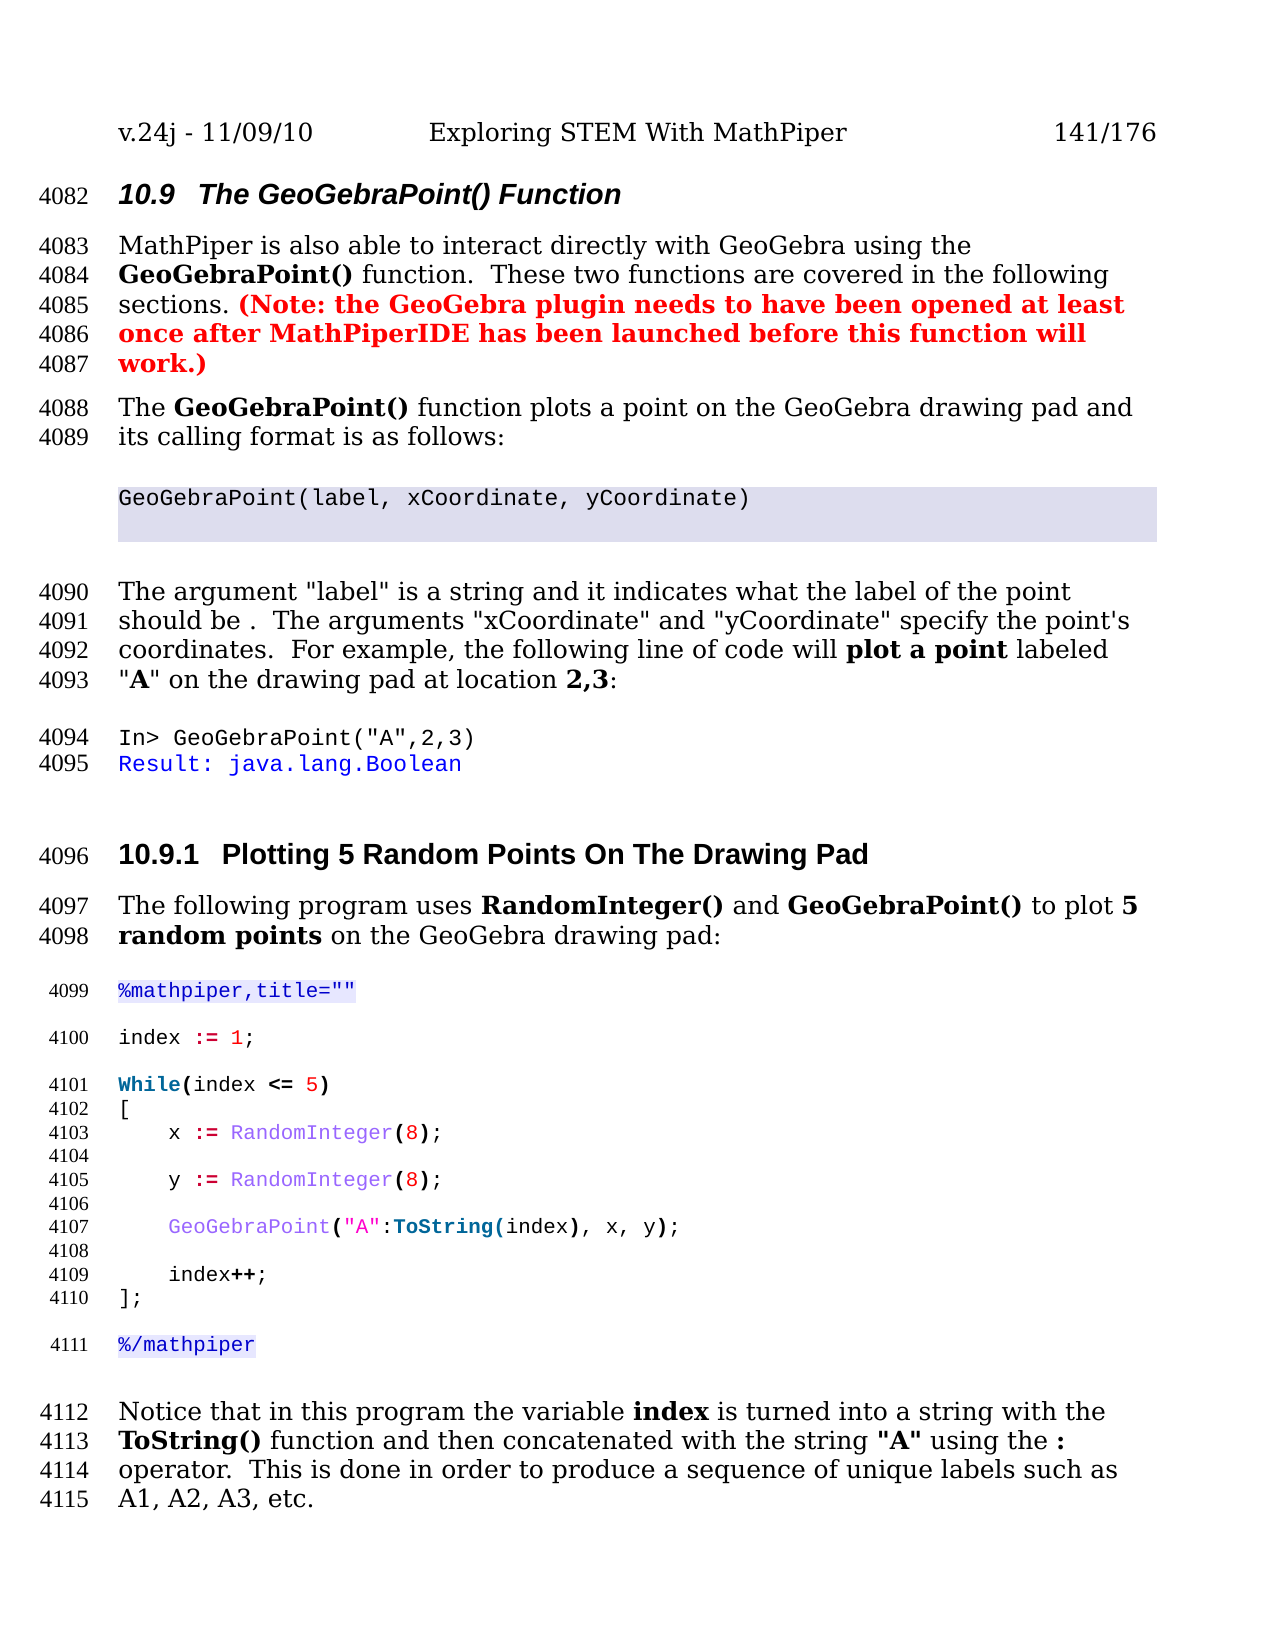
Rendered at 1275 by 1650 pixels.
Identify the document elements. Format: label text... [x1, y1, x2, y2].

text x := RandomInteger(8); [118, 1122, 1157, 1145]
subtitle Plotting 5 Random Points On The Drawing Pad [118, 837, 1157, 870]
text %/mathpiper [118, 1334, 1157, 1358]
text The argument "label" is a string and it indicates what the label of the point should be . The arguments "xCoordinate" and "yCoordinate" specify the point's coordinates. For example, the following line of code will plot a point labeled "A" on the drawing pad at location 2,3: [118, 577, 1157, 694]
text [ [118, 1098, 1157, 1122]
text While(index <= 5) [118, 1074, 1157, 1098]
subtitle The GeoGebraPoint() Function [118, 177, 1157, 210]
text The GeoGebraPoint() function plots a point on the GeoGebra drawing pad and its calling format is as follows: [118, 393, 1157, 451]
text index := 1; [118, 1027, 1157, 1051]
text y := RandomInteger(8); [118, 1169, 1157, 1193]
text The following program uses RandomInteger() and GeoGebraPoint() to plot 5 random points on the GeoGebra drawing pad: [118, 891, 1157, 950]
text Result: java.lang.Boolean [118, 752, 1157, 778]
table_header GeoGebraPoint(label, xCoordinate, yCoordinate) [118, 487, 1157, 542]
text ]; [118, 1287, 1157, 1311]
text index++; [118, 1263, 1157, 1287]
text Notice that in this program the variable index is turned into a string with the ToString() function and then concatenated with the string "A" using the : operator. This is done in order to produce a sequence of unique labels such as A1, A2, A3, etc. [118, 1397, 1157, 1514]
text In> GeoGebraPoint("A",2,3) [118, 726, 1157, 752]
text %mathpiper,title="" [118, 980, 1157, 1003]
text MathPiper is also able to interact directly with GeoGebra using the GeoGebraPoint() function. These two functions are covered in the following sections. (Note: the GeoGebra plugin needs to have been opened at least once after MathPiperIDE has been launched before this function will work.) [118, 231, 1157, 378]
text GeoGebraPoint("A":ToString(index), x, y); [118, 1216, 1157, 1240]
